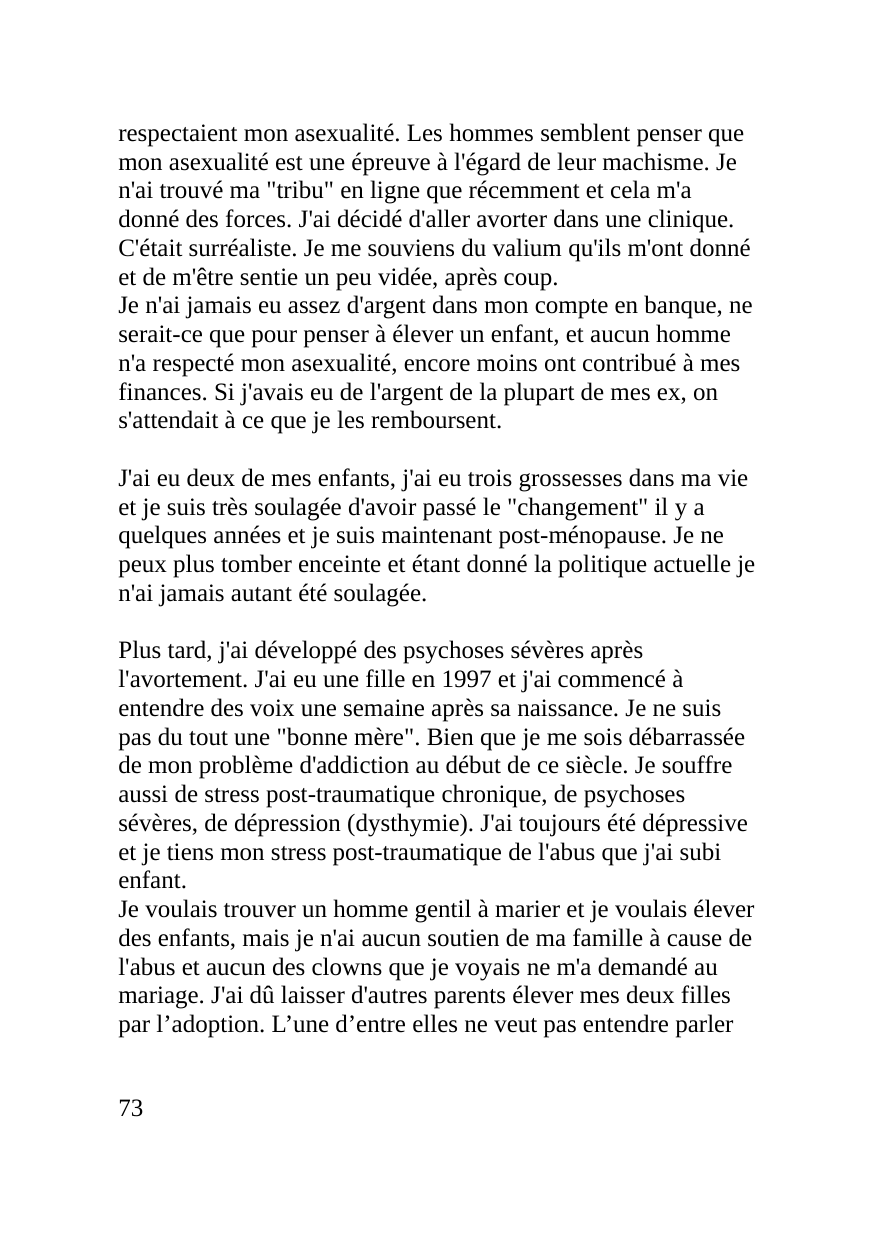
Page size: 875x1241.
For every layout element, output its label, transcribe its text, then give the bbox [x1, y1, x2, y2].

text Je n'ai jamais eu assez d'argent dans mon compte en banque, ne serait-ce que pour penser à élever un enfant, et aucun homme n'a respecté mon asexualité, encore moins ont contribué à mes finances. Si j'avais eu de l'argent de la plupart de mes ex, on s'attendait à ce que je les remboursent. [118, 291, 756, 434]
text Plus tard, j'ai développé des psychoses sévères après l'avortement. J'ai eu une fille en 1997 et j'ai commencé à entendre des voix une semaine après sa naissance. Je ne suis pas du tout une "bonne mère". Bien que je me sois débarrassée de mon problème d'addiction au début de ce siècle. Je souffre aussi de stress post-traumatique chronique, de psychoses sévères, de dépression (dysthymie). J'ai toujours été dépressive et je tiens mon stress post-traumatique de l'abus que j'ai subi enfant. [118, 636, 756, 894]
text Je voulais trouver un homme gentil à marier et je voulais élever des enfants, mais je n'ai aucun soutien de ma famille à cause de l'abus et aucun des clowns que je voyais ne m'a demandé au mariage. J'ai dû laisser d'autres parents élever mes deux filles par l’adoption. L’une d’entre elles ne veut pas entendre parler [118, 894, 756, 1038]
text J'ai eu deux de mes enfants, j'ai eu trois grossesses dans ma vie et je suis très soulagée d'avoir passé le "changement" il y a quelques années et je suis maintenant post-ménopause. Je ne peux plus tomber enceinte et étant donné la politique actuelle je n'ai jamais autant été soulagée. [118, 463, 756, 607]
text respectaient mon asexualité. Les hommes semblent penser que mon asexualité est une épreuve à l'égard de leur machisme. Je n'ai trouvé ma "tribu" en ligne que récemment et cela m'a donné des forces. J'ai décidé d'aller avorter dans une clinique. C'était surréaliste. Je me souviens du valium qu'ils m'ont donné et de m'être sentie un peu vidée, après coup. [118, 118, 756, 291]
